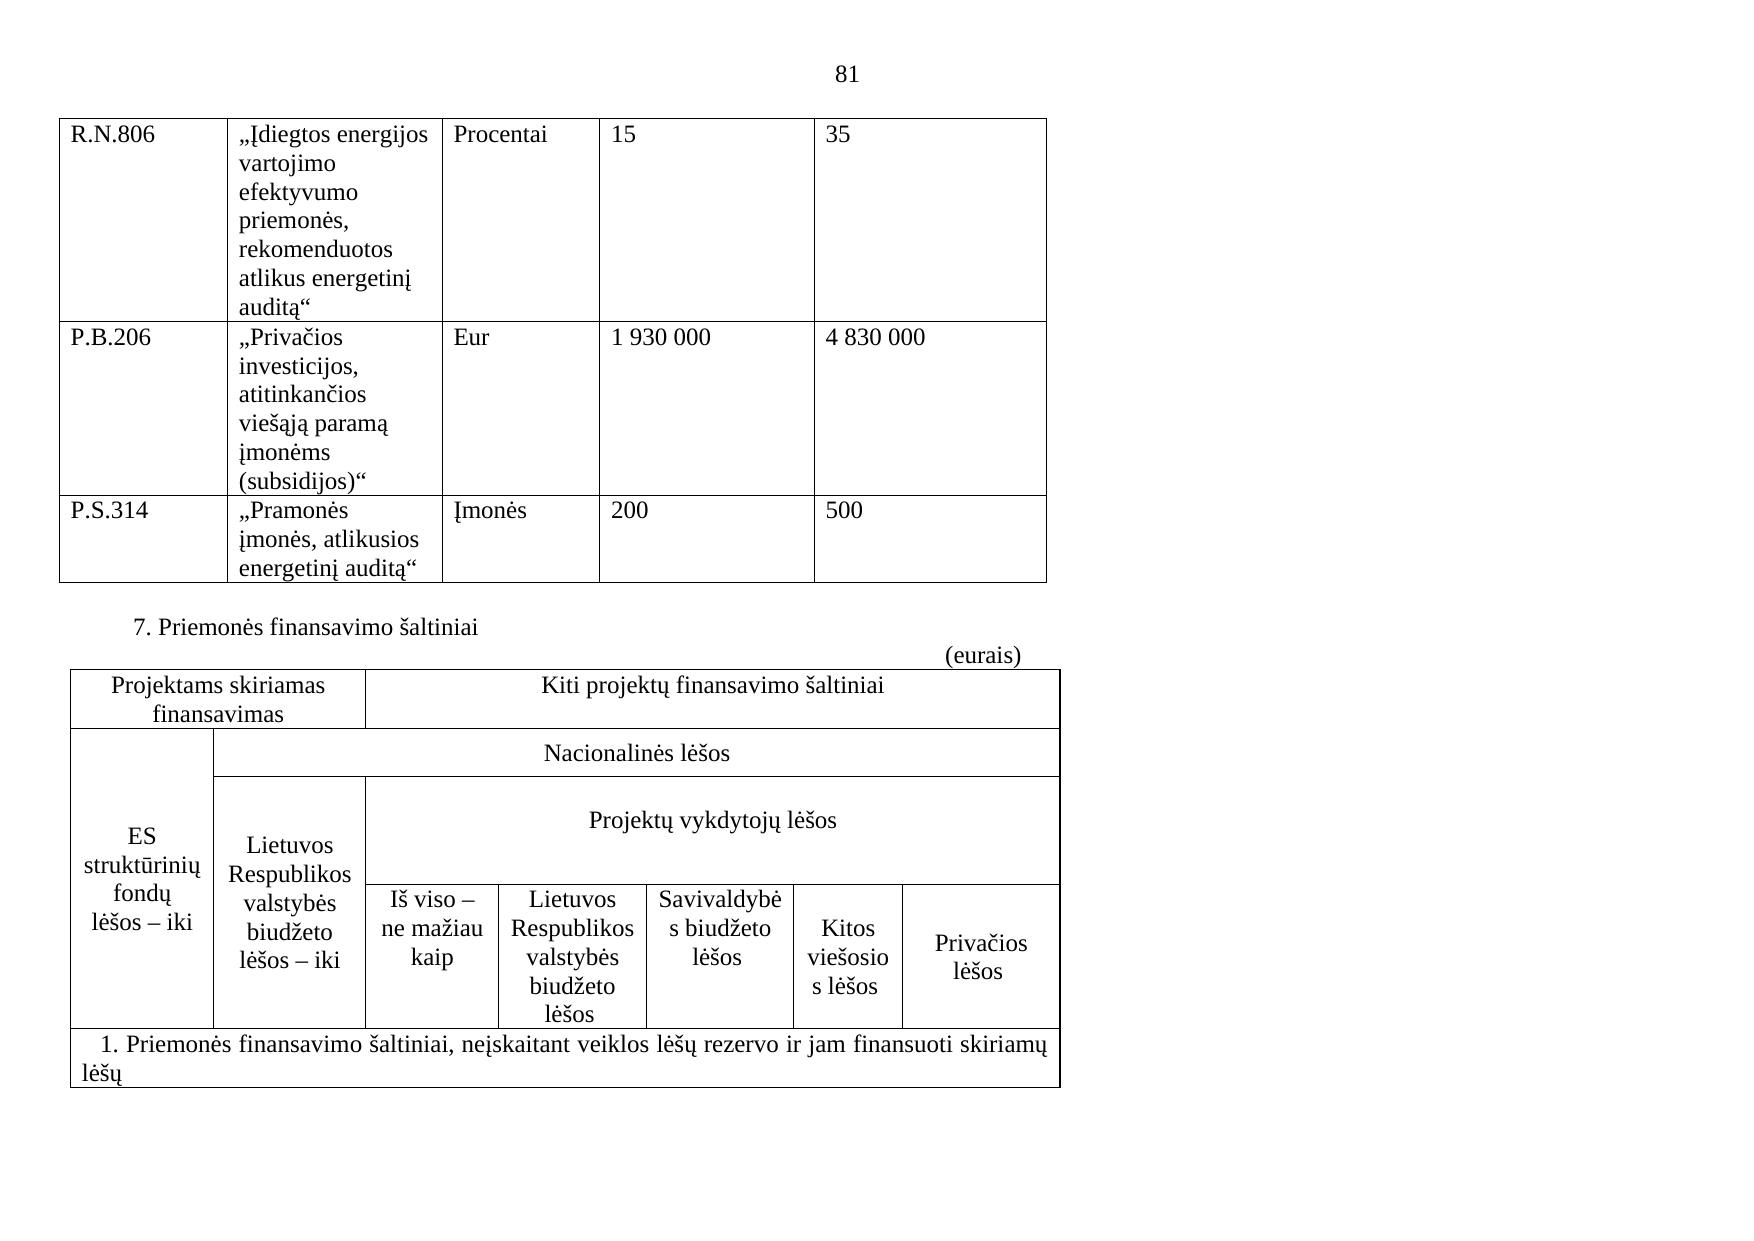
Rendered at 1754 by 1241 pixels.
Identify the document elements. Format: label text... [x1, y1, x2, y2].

table_cell Lietuvos Respublikos valstybės biudžeto lėšos – iki [214, 777, 365, 1028]
table_cell 200 [600, 496, 814, 582]
table_header Kiti projektų finansavimo šaltiniai [366, 670, 1059, 728]
table_header Projektams skiriamas finansavimas [71, 670, 365, 728]
table_cell Eur [443, 322, 599, 494]
table_cell Iš viso – ne mažiau kaip [366, 885, 498, 1028]
table_cell 500 [815, 496, 1046, 582]
table_cell Nacionalinės lėšos [214, 729, 1059, 776]
table_cell 15 [600, 119, 814, 321]
table_cell 1. Priemonės finansavimo šaltiniai, neįskaitant veiklos lėšų rezervo ir jam finansuoti skiriamų lėšų [71, 1029, 1059, 1087]
table_cell „Privačios investicijos, atitinkančios viešąją paramą įmonėms (subsidijos)“ [228, 322, 442, 494]
table_cell Lietuvos Respublikos valstybės biudžeto lėšos [499, 885, 646, 1028]
table_cell R.N.806 [60, 119, 227, 321]
table_cell „Pramonės įmonės, atlikusios energetinį auditą“ [228, 496, 442, 582]
table_cell Privačios lėšos [903, 885, 1059, 1028]
table_cell Savivaldybės biudžeto lėšos [647, 885, 793, 1028]
table_cell ES struktūrinių fondų lėšos – iki [71, 729, 213, 1028]
table_cell Procentai [443, 119, 599, 321]
table_cell Projektų vykdytojų lėšos [366, 777, 1059, 883]
table_cell P.S.314 [60, 496, 227, 582]
table_cell „Įdiegtos energijos vartojimo efektyvumo priemonės, rekomenduotos atlikus energetinį auditą“ [228, 119, 442, 321]
table_cell Kitos viešosios lėšos [794, 885, 902, 1028]
table_cell 1 930 000 [600, 322, 814, 494]
table_cell 4 830 000 [815, 322, 1046, 494]
text (eurais) [59, 640, 1636, 669]
table_cell P.B.206 [60, 322, 227, 494]
table_cell Įmonės [443, 496, 599, 582]
table_cell 35 [815, 119, 1046, 321]
text 7. Priemonės finansavimo šaltiniai [133, 612, 1636, 640]
